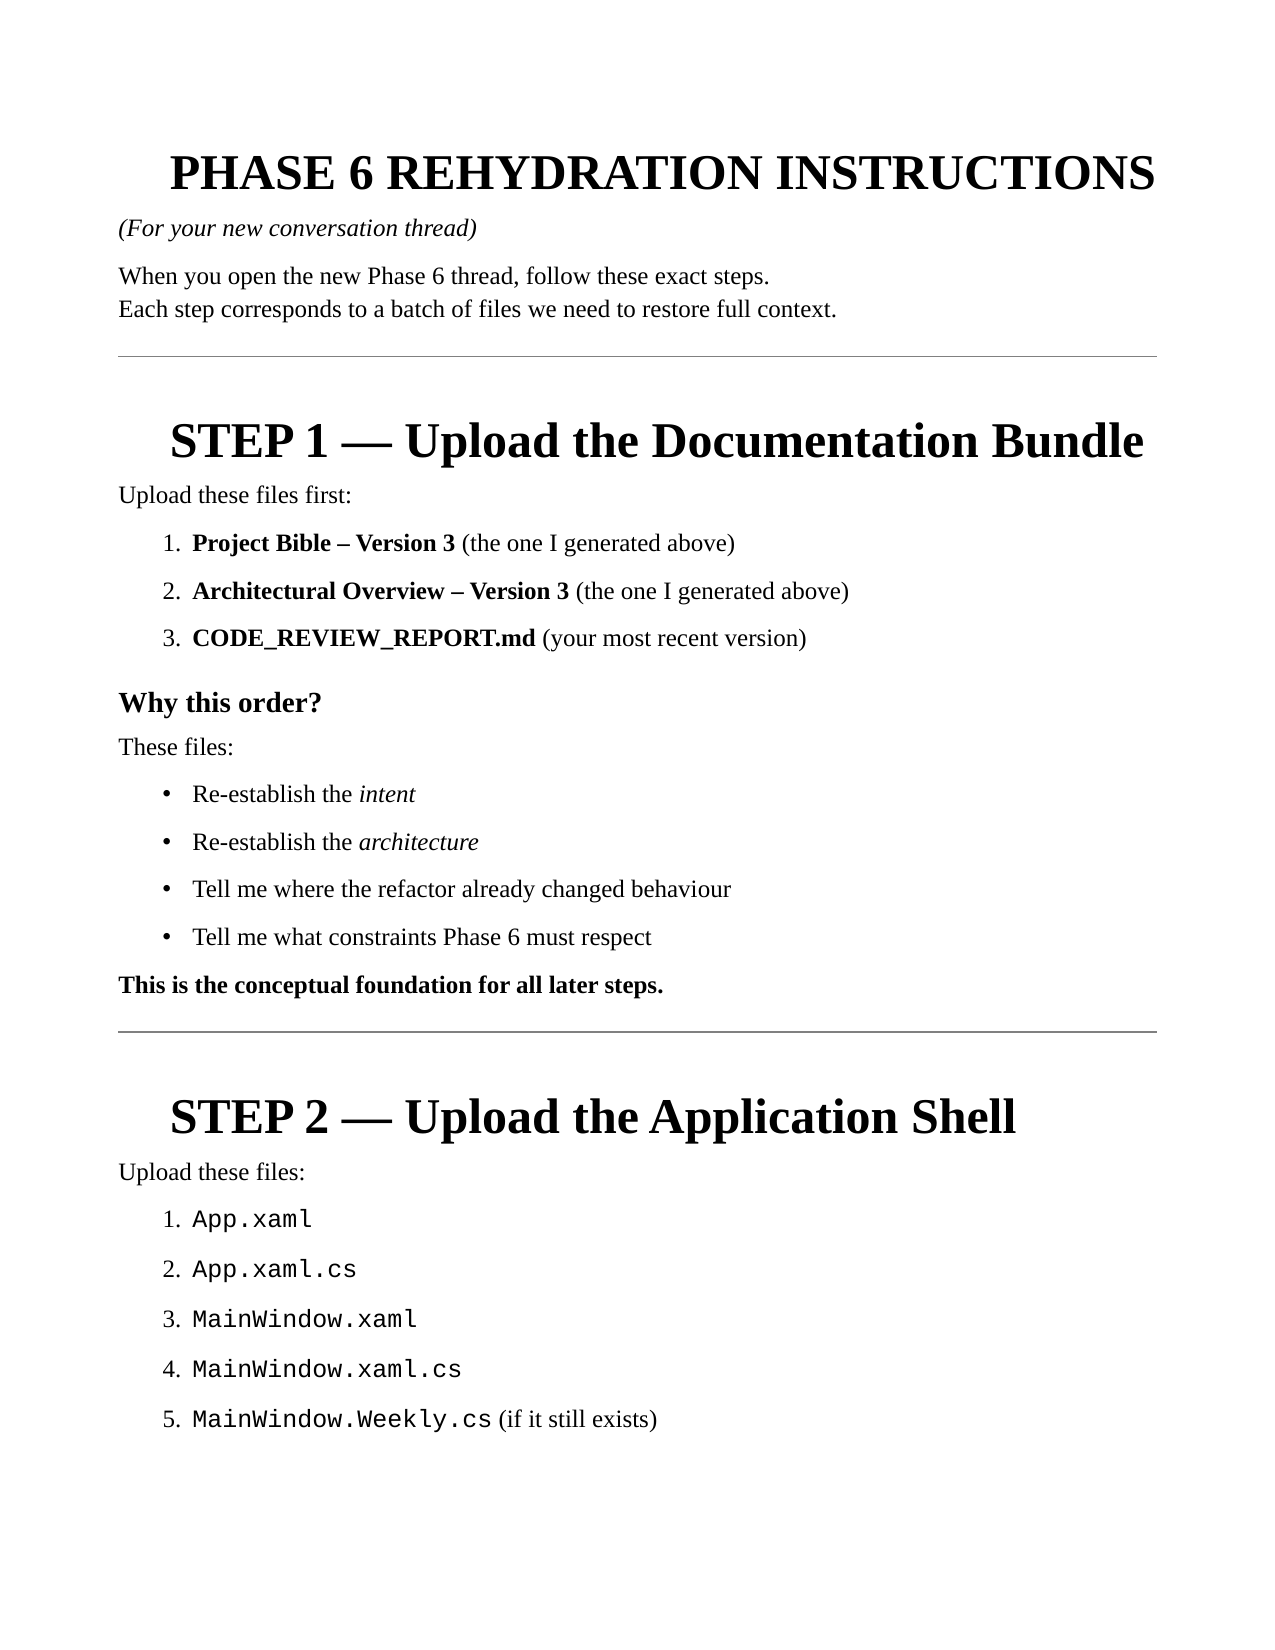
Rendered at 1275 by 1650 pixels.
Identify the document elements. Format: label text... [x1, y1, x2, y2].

subtitle Why this order? [118, 686, 1157, 719]
subtitle ✅ STEP 2 — Upload the Application Shell [118, 1087, 1157, 1144]
list Project Bible – Version 3 (the one I generated above) [162, 528, 1157, 557]
text (For your new conversation thread) [118, 213, 1157, 242]
text This is the conceptual foundation for all later steps. [118, 970, 1157, 998]
list Re-establish the architecture [162, 827, 1157, 856]
subtitle ✅ STEP 1 — Upload the Documentation Bundle [118, 411, 1157, 468]
list Architectural Overview – Version 3 (the one I generated above) [162, 576, 1157, 604]
text These files: [118, 732, 1157, 760]
list Tell me what constraints Phase 6 must respect [162, 922, 1157, 951]
list Tell me where the refactor already changed behaviour [162, 874, 1157, 903]
list MainWindow.Weekly.cs (if it still exists) [162, 1404, 1157, 1435]
list Re-establish the intent [162, 779, 1157, 808]
text Upload these files: [118, 1157, 1157, 1185]
list App.xaml.cs [162, 1254, 1157, 1285]
list MainWindow.xaml.cs [162, 1354, 1157, 1385]
text Upload these files first: [118, 481, 1157, 509]
text When you open the new Phase 6 thread, follow these exact steps. Each step corresponds to a batch of files we need to restore full context. [118, 261, 1157, 322]
list CODE_REVIEW_REPORT.md (your most recent version) [162, 623, 1157, 652]
subtitle 🚀 PHASE 6 REHYDRATION INSTRUCTIONS [118, 143, 1157, 201]
list MainWindow.xaml [162, 1304, 1157, 1335]
list App.xaml [162, 1204, 1157, 1235]
